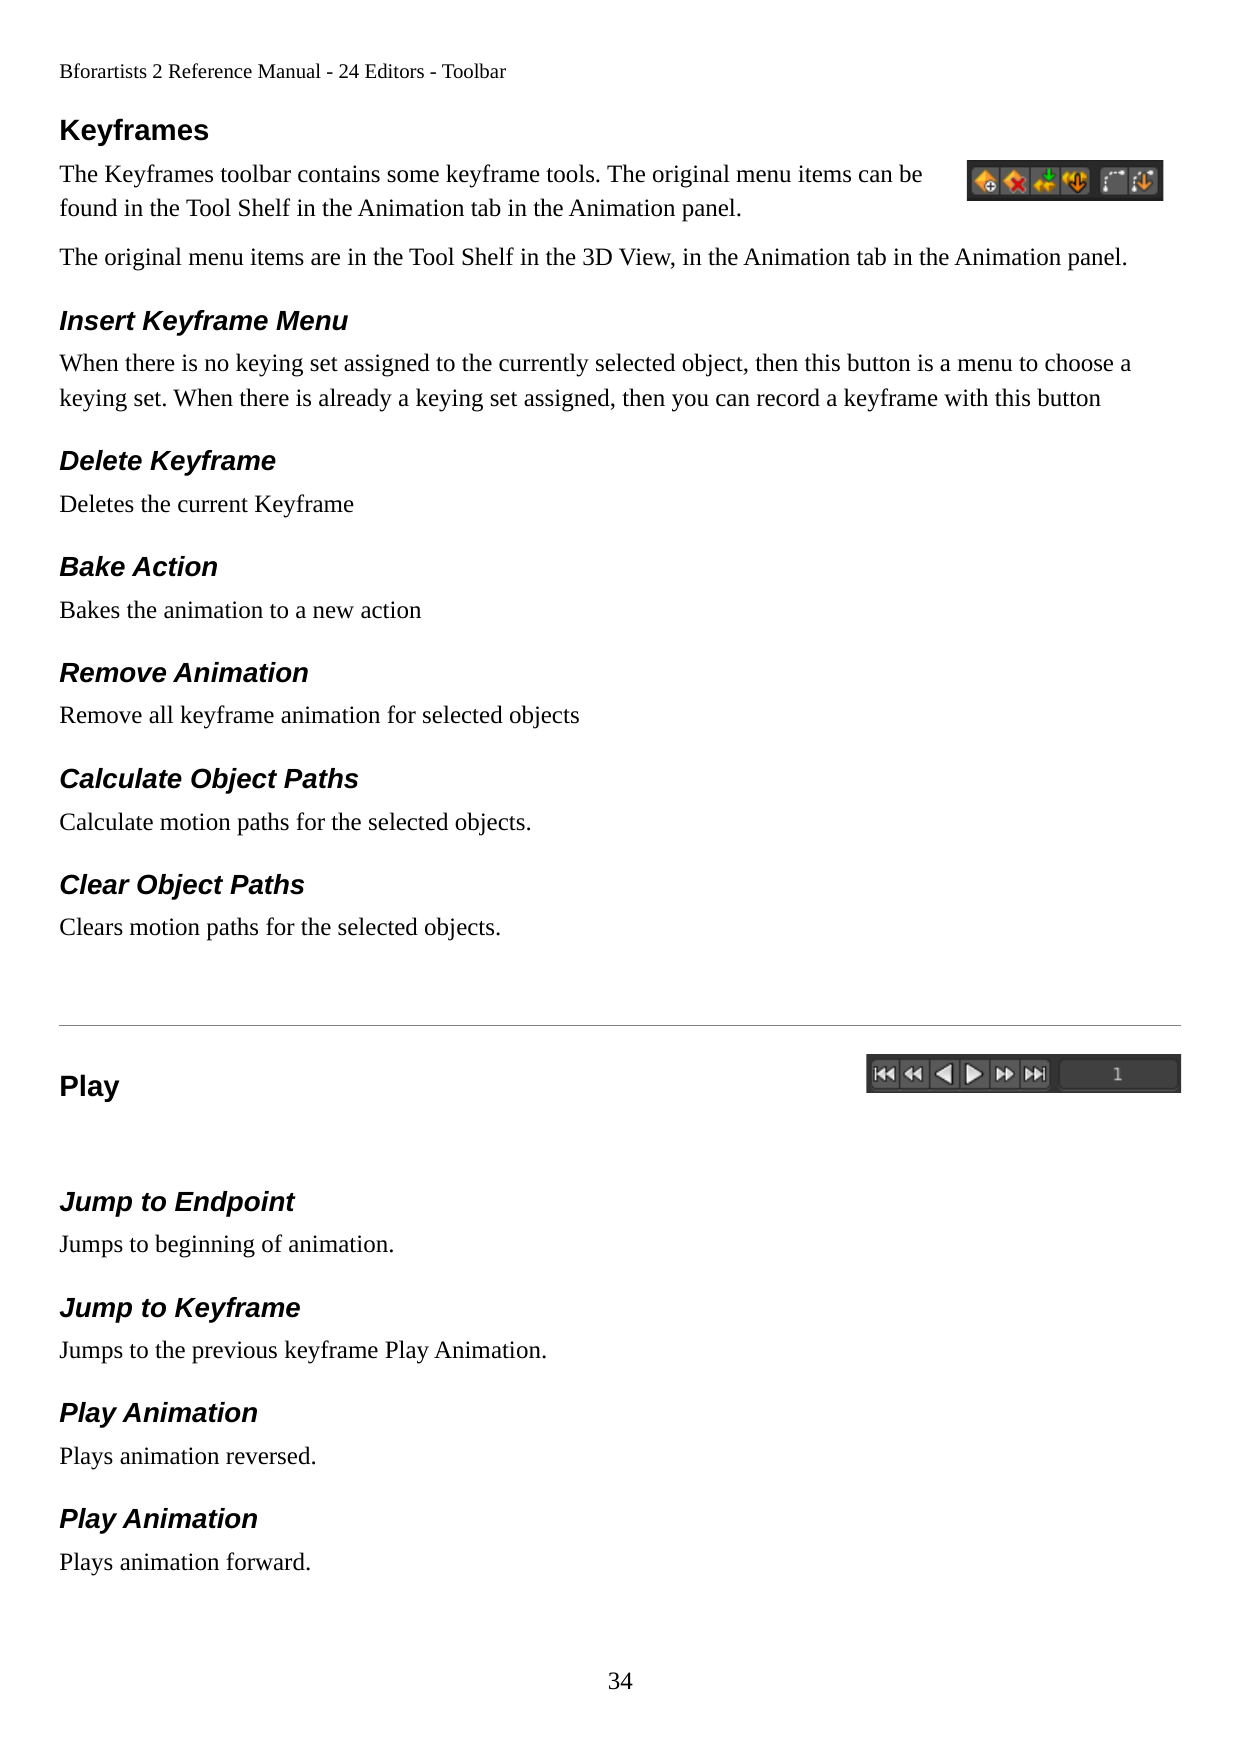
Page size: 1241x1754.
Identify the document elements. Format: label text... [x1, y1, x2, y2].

text Remove all keyframe animation for selected objects [59, 701, 1181, 729]
subtitle Play Animation [59, 1397, 1181, 1429]
subtitle Delete Keyframe [59, 444, 1181, 476]
subtitle Jump to Keyframe [59, 1291, 1181, 1323]
picture [966, 160, 1164, 201]
text Calculate motion paths for the selected objects. [59, 807, 1181, 835]
text Plays animation reversed. [59, 1441, 1181, 1470]
text When there is no keying set assigned to the currently selected object, then this button is a menu to choose a keying set. When there is already a keying set assigned, then you can record a keyframe with this button [59, 348, 1181, 412]
subtitle Clear Object Paths [59, 868, 1181, 900]
text Bakes the animation to a new action [59, 595, 1181, 623]
text The Keyframes toolbar contains some keyframe tools. The original menu items can be found in the Tool Shelf in the Animation tab in the Animation panel. [59, 159, 1181, 222]
subtitle Keyframes [59, 113, 1181, 146]
subtitle Remove Animation [59, 656, 1181, 688]
text The original menu items are in the Tool Shelf in the 3D View, in the Animation tab in the Animation panel. [59, 242, 1181, 271]
text Jumps to the previous keyframe Play Animation. [59, 1335, 1181, 1364]
picture [866, 1054, 1182, 1093]
text Clears motion paths for the selected objects. [59, 912, 1181, 941]
subtitle Bake Action [59, 550, 1181, 582]
subtitle Insert Keyframe Menu [59, 304, 1181, 336]
text Deletes the current Keyframe [59, 489, 1181, 517]
text Plays animation forward. [59, 1547, 1181, 1576]
subtitle Play [59, 1069, 1181, 1103]
subtitle Play Animation [59, 1503, 1181, 1535]
subtitle Jump to Endpoint [59, 1185, 1181, 1217]
text Jumps to beginning of animation. [59, 1229, 1181, 1258]
subtitle Calculate Object Paths [59, 762, 1181, 794]
